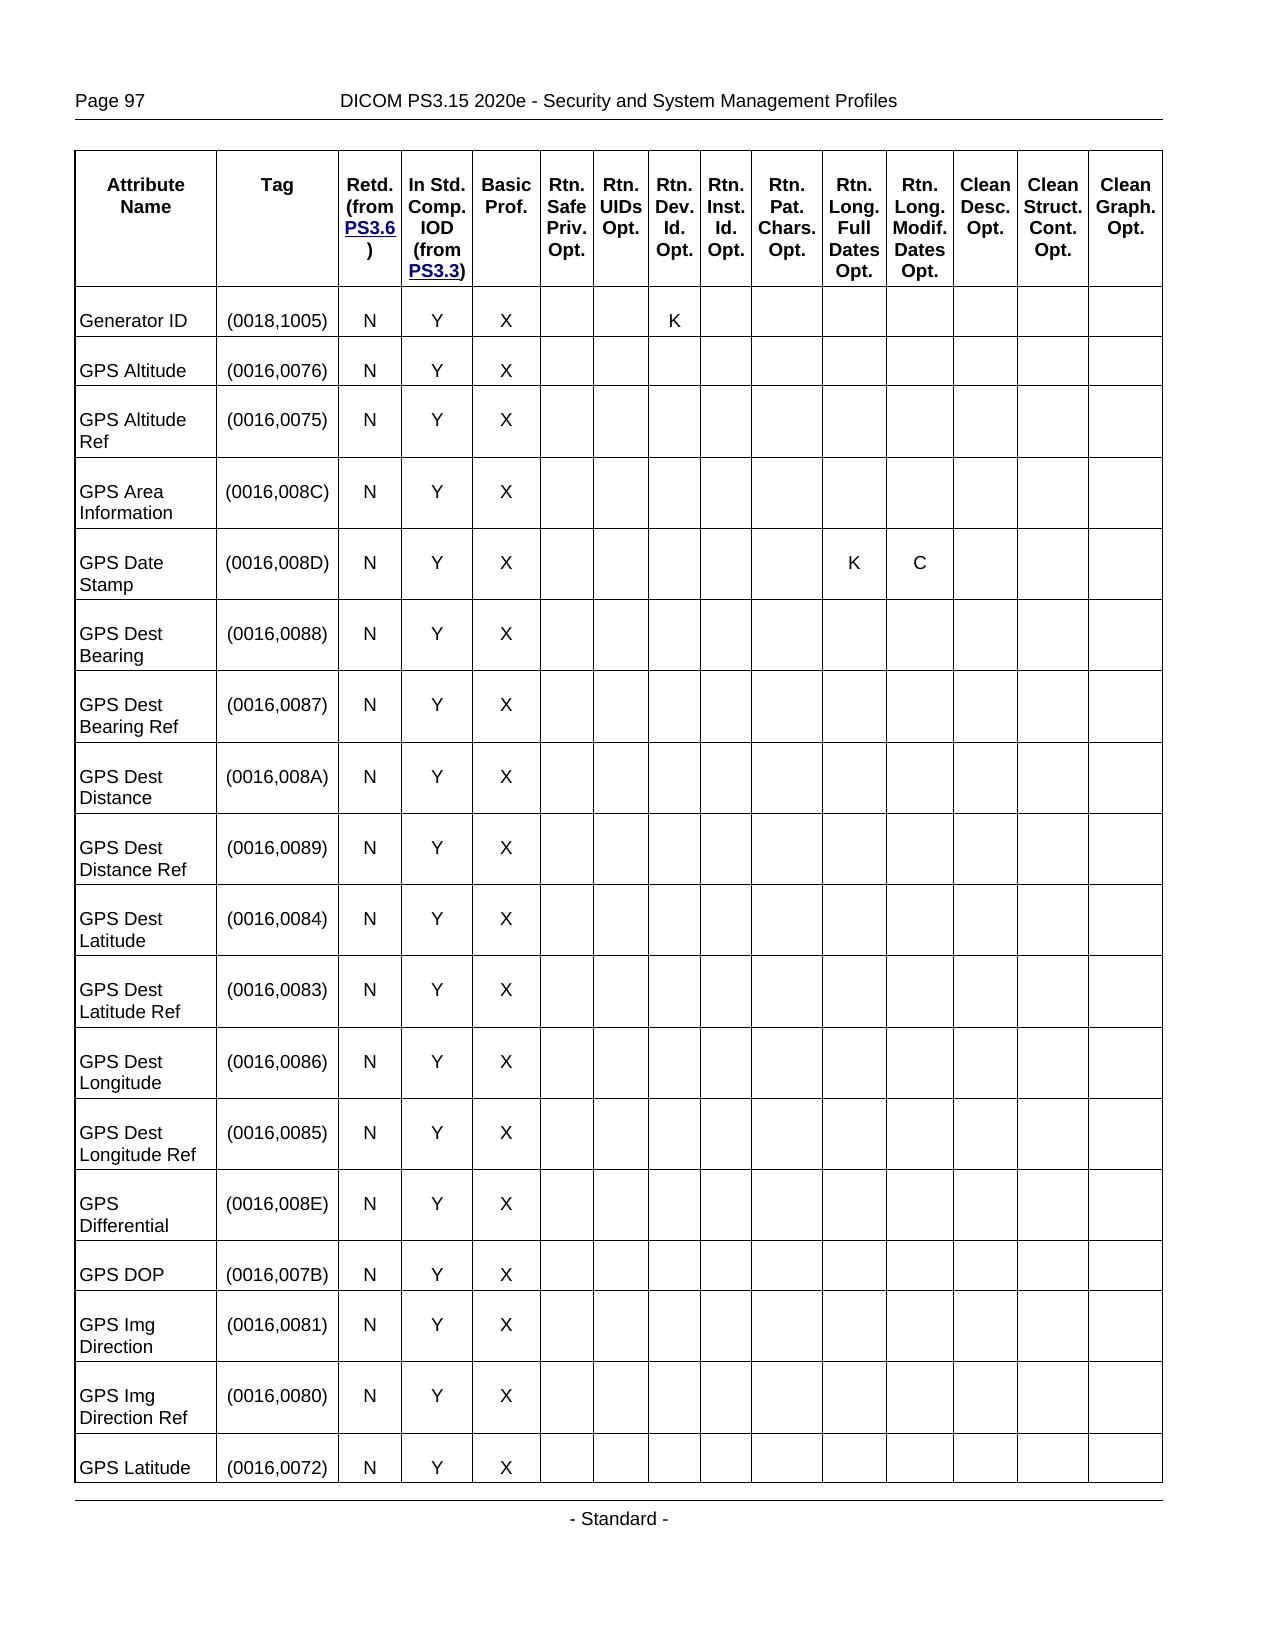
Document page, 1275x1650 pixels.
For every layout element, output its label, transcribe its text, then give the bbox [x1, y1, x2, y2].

table_cell X [473, 386, 540, 457]
table_header Rtn. Inst. Id. Opt. [701, 151, 751, 286]
table_cell [701, 743, 751, 813]
table_cell [823, 956, 886, 1027]
table_cell [752, 337, 822, 385]
table_header Retd. (from PS3.6) [339, 151, 401, 286]
table_cell N [339, 1099, 401, 1169]
table_cell [954, 458, 1017, 528]
table_cell N [339, 458, 401, 528]
table_cell [701, 1434, 751, 1482]
table_cell [594, 1099, 648, 1169]
table_cell Y [402, 1170, 472, 1240]
table_cell (0016,0072) [217, 1434, 338, 1482]
table_cell [752, 885, 822, 955]
table_cell (0016,0080) [217, 1362, 338, 1432]
table_cell [541, 1291, 593, 1361]
table_cell GPS Dest ​Longitude [76, 1028, 216, 1098]
table_cell Y [402, 386, 472, 457]
table_header Rtn. Dev. Id. Opt. [649, 151, 700, 286]
table_cell Y [402, 956, 472, 1027]
table_cell [954, 743, 1017, 813]
table_cell [954, 287, 1017, 336]
table_cell N [339, 814, 401, 884]
table_cell [954, 337, 1017, 385]
table_cell [701, 386, 751, 457]
table_cell [541, 386, 593, 457]
table_cell [752, 1028, 822, 1098]
table_cell [752, 1434, 822, 1482]
table_cell N [339, 1434, 401, 1482]
table_cell [649, 885, 700, 955]
table_cell [887, 1362, 953, 1432]
table_cell [1018, 287, 1088, 336]
table_cell (0016,0087) [217, 671, 338, 742]
table_cell (0016,008C) [217, 458, 338, 528]
table_cell [1089, 1028, 1162, 1098]
table_cell [823, 743, 886, 813]
table_cell [594, 458, 648, 528]
table_cell [823, 671, 886, 742]
table_cell [954, 1241, 1017, 1290]
table_cell (0016,008E) [217, 1170, 338, 1240]
table_cell [887, 814, 953, 884]
table_cell [1018, 1362, 1088, 1432]
table_cell [1018, 1028, 1088, 1098]
table_cell GPS Altitude​ [76, 337, 216, 385]
table_cell [541, 1028, 593, 1098]
table_cell K [649, 287, 700, 336]
table_cell [649, 529, 700, 599]
table_cell [954, 1028, 1017, 1098]
table_cell N [339, 287, 401, 336]
table_cell [594, 1170, 648, 1240]
table_cell [594, 671, 648, 742]
table_cell (0016,0083) [217, 956, 338, 1027]
table_cell [594, 885, 648, 955]
table_header Rtn. Long. Full Dates Opt. [823, 151, 886, 286]
table_cell X [473, 1241, 540, 1290]
table_header Rtn. Pat. Chars. Opt. [752, 151, 822, 286]
table_cell N [339, 956, 401, 1027]
table_cell C [887, 529, 953, 599]
table_cell [752, 1099, 822, 1169]
table_cell [887, 287, 953, 336]
table_cell [887, 743, 953, 813]
table_cell [701, 337, 751, 385]
table_cell [823, 1362, 886, 1432]
table_cell [541, 885, 593, 955]
table_header Basic Prof. [473, 151, 540, 286]
table_cell [823, 1434, 886, 1482]
table_cell [1018, 337, 1088, 385]
table_cell N [339, 885, 401, 955]
table_cell [887, 885, 953, 955]
table_cell [649, 337, 700, 385]
table_cell [887, 1241, 953, 1290]
table_cell [1018, 814, 1088, 884]
table_cell [752, 1362, 822, 1432]
table_cell [1018, 1170, 1088, 1240]
table_cell [823, 600, 886, 670]
table_cell [594, 337, 648, 385]
table_cell [1089, 814, 1162, 884]
table_cell [541, 1241, 593, 1290]
table_cell GPS Dest ​Distance [76, 743, 216, 813]
table_cell X [473, 1028, 540, 1098]
table_cell (0016,0088) [217, 600, 338, 670]
table_cell [1089, 671, 1162, 742]
table_cell [887, 1170, 953, 1240]
table_cell [701, 287, 751, 336]
table_cell (0016,0075) [217, 386, 338, 457]
table_cell [649, 956, 700, 1027]
table_cell [887, 1434, 953, 1482]
table_cell [1089, 1362, 1162, 1432]
table_cell [594, 1241, 648, 1290]
table_cell X [473, 1099, 540, 1169]
table_cell Y [402, 743, 472, 813]
table_cell N [339, 600, 401, 670]
table_cell [541, 287, 593, 336]
table_cell [1089, 1434, 1162, 1482]
table_cell GPS Dest​ Latitude Ref [76, 956, 216, 1027]
table_cell [1018, 743, 1088, 813]
table_header Tag [217, 151, 338, 286]
table_cell [541, 956, 593, 1027]
table_cell [823, 1291, 886, 1361]
table_header Clean Struct. Cont. Opt. [1018, 151, 1088, 286]
table_cell [701, 529, 751, 599]
table_cell (0016,0089) [217, 814, 338, 884]
table_cell [649, 458, 700, 528]
table_cell [541, 1170, 593, 1240]
table_cell [887, 1028, 953, 1098]
table_cell [594, 956, 648, 1027]
table_header Attribute Name [76, 151, 216, 286]
table_cell [887, 671, 953, 742]
table_cell [887, 386, 953, 457]
table_cell X [473, 671, 540, 742]
table_cell [752, 743, 822, 813]
table_cell GPS Dest ​Bearing [76, 600, 216, 670]
table_cell GPS Differential [76, 1170, 216, 1240]
table_cell [752, 956, 822, 1027]
table_cell [594, 1028, 648, 1098]
table_cell [649, 1241, 700, 1290]
table_cell [649, 743, 700, 813]
table_cell [541, 743, 593, 813]
table_header Clean Graph. Opt. [1089, 151, 1162, 286]
table_cell [649, 671, 700, 742]
table_cell (0016,007B) [217, 1241, 338, 1290]
table_cell [752, 529, 822, 599]
table_cell N [339, 386, 401, 457]
table_cell [954, 1291, 1017, 1361]
table_cell [752, 287, 822, 336]
table_cell [1018, 1291, 1088, 1361]
table_cell Y [402, 337, 472, 385]
table_cell X [473, 743, 540, 813]
table_cell N [339, 1362, 401, 1432]
table_cell GPS Img​ Direction Ref [76, 1362, 216, 1432]
table_cell GPS Latitude​ [76, 1434, 216, 1482]
table_cell [823, 814, 886, 884]
table_cell [701, 1291, 751, 1361]
table_cell Y [402, 1291, 472, 1361]
table_cell Y [402, 671, 472, 742]
table_cell GPS Dest ​Distance Ref [76, 814, 216, 884]
table_cell [541, 671, 593, 742]
table_cell [1089, 386, 1162, 457]
table_cell [1018, 1434, 1088, 1482]
table_cell [701, 814, 751, 884]
table_cell [752, 1170, 822, 1240]
table_cell [541, 337, 593, 385]
table_cell [1018, 600, 1088, 670]
table_cell [541, 600, 593, 670]
table_cell [541, 529, 593, 599]
table_cell [594, 1362, 648, 1432]
table_cell X [473, 885, 540, 955]
table_cell X [473, 1434, 540, 1482]
table_cell N [339, 671, 401, 742]
table_cell GPS Dest ​Longitude Ref [76, 1099, 216, 1169]
table_cell (0016,0084) [217, 885, 338, 955]
table_cell [649, 1362, 700, 1432]
table_cell [1089, 337, 1162, 385]
table_cell [594, 600, 648, 670]
table_cell [1089, 956, 1162, 1027]
table_cell [823, 337, 886, 385]
table_cell [887, 458, 953, 528]
table_cell Y [402, 458, 472, 528]
table_cell (0016,008D) [217, 529, 338, 599]
table_cell [649, 1170, 700, 1240]
table_cell [887, 1099, 953, 1169]
table_cell [701, 1362, 751, 1432]
table_cell N [339, 337, 401, 385]
table_cell [752, 1241, 822, 1290]
table_cell GPS DOP [76, 1241, 216, 1290]
table_cell [823, 287, 886, 336]
table_cell Y [402, 1028, 472, 1098]
table_cell [954, 1099, 1017, 1169]
table_cell GPS Area ​Information [76, 458, 216, 528]
table_cell [1018, 671, 1088, 742]
table_cell GPS Altitude​ Ref [76, 386, 216, 457]
table_cell [541, 1434, 593, 1482]
table_cell [541, 458, 593, 528]
table_cell (0016,0076) [217, 337, 338, 385]
table_cell [1089, 1241, 1162, 1290]
table_cell [1089, 529, 1162, 599]
table_cell N [339, 1170, 401, 1240]
table_cell [954, 1362, 1017, 1432]
table_cell Y [402, 1241, 472, 1290]
table_cell [649, 386, 700, 457]
table_cell [701, 600, 751, 670]
table_cell X [473, 1362, 540, 1432]
table_cell [701, 458, 751, 528]
table_cell [1018, 1099, 1088, 1169]
table_cell X [473, 337, 540, 385]
table_cell Y [402, 529, 472, 599]
table_cell [594, 743, 648, 813]
table_cell [649, 600, 700, 670]
table_cell [823, 1028, 886, 1098]
table_cell [594, 814, 648, 884]
table_cell [701, 1241, 751, 1290]
table_cell (0016,008A) [217, 743, 338, 813]
table_header Rtn. Safe Priv. Opt. [541, 151, 593, 286]
table_cell Y [402, 1434, 472, 1482]
table_cell [594, 386, 648, 457]
table_cell [1089, 1099, 1162, 1169]
table_cell (0016,0086) [217, 1028, 338, 1098]
table_cell [701, 1099, 751, 1169]
table_cell N [339, 743, 401, 813]
table_cell [1018, 458, 1088, 528]
table_cell Y [402, 885, 472, 955]
table_cell GPS Dest​ Latitude [76, 885, 216, 955]
table_cell [823, 458, 886, 528]
table_cell [954, 885, 1017, 955]
table_cell (0016,0081) [217, 1291, 338, 1361]
table_cell [1089, 458, 1162, 528]
table_cell [701, 885, 751, 955]
table_cell [1018, 1241, 1088, 1290]
table_cell N [339, 1241, 401, 1290]
table_cell [954, 386, 1017, 457]
table_cell [1018, 956, 1088, 1027]
table_cell [1089, 1170, 1162, 1240]
table_cell [649, 814, 700, 884]
table_cell [954, 814, 1017, 884]
table_cell [594, 529, 648, 599]
table_cell Y [402, 1099, 472, 1169]
table_header Rtn. UIDs Opt. [594, 151, 648, 286]
table_cell [594, 287, 648, 336]
table_cell [1089, 600, 1162, 670]
table_cell X [473, 287, 540, 336]
table_cell [1018, 885, 1088, 955]
table_cell [752, 814, 822, 884]
table_cell [823, 1241, 886, 1290]
table_cell [649, 1434, 700, 1482]
table_cell [594, 1434, 648, 1482]
table_cell GPS Date​ Stamp [76, 529, 216, 599]
table_cell [1089, 743, 1162, 813]
table_cell [1089, 885, 1162, 955]
table_cell [954, 529, 1017, 599]
table_cell [649, 1099, 700, 1169]
table_cell (0016,0085) [217, 1099, 338, 1169]
table_cell [954, 1434, 1017, 1482]
table_cell [1089, 287, 1162, 336]
table_cell GPS Dest​ Bearing Ref [76, 671, 216, 742]
table_cell [887, 337, 953, 385]
table_cell [649, 1291, 700, 1361]
table_cell N [339, 1028, 401, 1098]
table_cell [823, 1170, 886, 1240]
table_cell [954, 1170, 1017, 1240]
table_cell Y [402, 287, 472, 336]
table_cell Generator ID [76, 287, 216, 336]
table_cell [649, 1028, 700, 1098]
table_cell [823, 386, 886, 457]
table_cell X [473, 600, 540, 670]
table_cell X [473, 956, 540, 1027]
table_cell Y [402, 814, 472, 884]
table_cell [1018, 529, 1088, 599]
table_cell X [473, 1291, 540, 1361]
table_cell [701, 671, 751, 742]
table_cell [752, 1291, 822, 1361]
table_header Clean Desc. Opt. [954, 151, 1017, 286]
table_cell [541, 1362, 593, 1432]
table_cell [752, 386, 822, 457]
table_cell N [339, 1291, 401, 1361]
table_cell [954, 956, 1017, 1027]
table_cell [954, 671, 1017, 742]
table_cell [1089, 1291, 1162, 1361]
table_cell [541, 1099, 593, 1169]
table_cell GPS Img ​Direction [76, 1291, 216, 1361]
table_cell [752, 600, 822, 670]
table_cell X [473, 1170, 540, 1240]
table_cell K [823, 529, 886, 599]
table_cell [887, 956, 953, 1027]
table_header In Std. Comp. IOD (from PS3.3) [402, 151, 472, 286]
table_cell [954, 600, 1017, 670]
table_cell [752, 671, 822, 742]
table_cell [887, 600, 953, 670]
table_cell [701, 956, 751, 1027]
table_cell [1018, 386, 1088, 457]
table_cell [823, 1099, 886, 1169]
table_cell [887, 1291, 953, 1361]
table_header Rtn. Long. Modif. Dates Opt. [887, 151, 953, 286]
table_cell [701, 1170, 751, 1240]
table_cell X [473, 814, 540, 884]
table_cell [701, 1028, 751, 1098]
table_cell X [473, 529, 540, 599]
table_cell [752, 458, 822, 528]
table_cell N [339, 529, 401, 599]
table_cell [823, 885, 886, 955]
table_cell [541, 814, 593, 884]
table_cell [594, 1291, 648, 1361]
table_cell (0018,1005) [217, 287, 338, 336]
table_cell Y [402, 600, 472, 670]
table_cell X [473, 458, 540, 528]
table_cell Y [402, 1362, 472, 1432]
